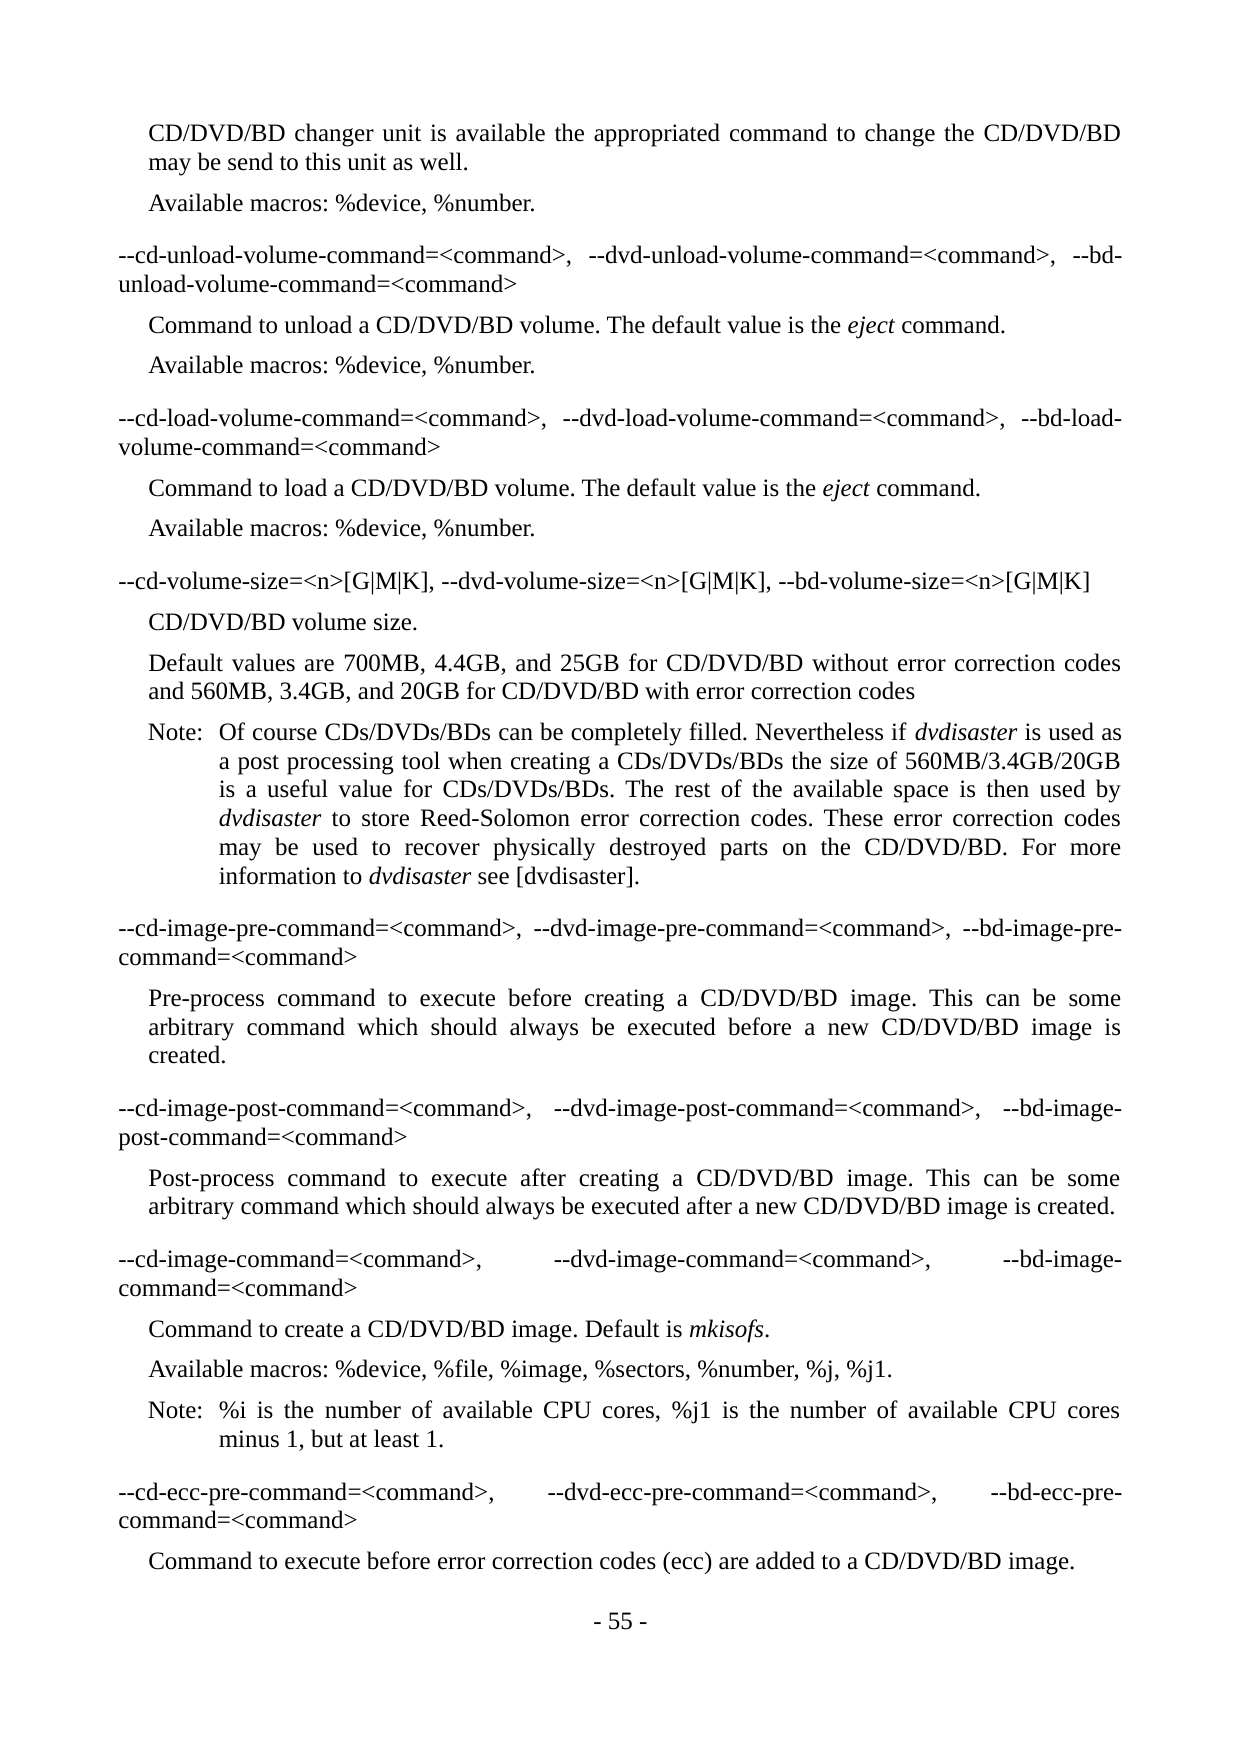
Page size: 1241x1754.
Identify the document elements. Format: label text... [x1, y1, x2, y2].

text Available macros: %device, %number. [148, 188, 1122, 216]
text Available macros: %device, %number. [148, 351, 1122, 379]
text Command to execute before error correction codes (ecc) are added to a CD/DVD/BD image. [148, 1546, 1122, 1575]
title --cd-image-pre-command=<command>, --dvd-image-pre-command=<command>, --bd-image-pre-command=<command> [118, 913, 1122, 971]
text CD/DVD/BD changer unit is available the appropriated command to change the CD/DVD/BD may be send to this unit as well. [148, 118, 1122, 176]
title --cd-load-volume-command=<command>, --dvd-load-volume-command=<command>, --bd-load-volume-command=<command> [118, 403, 1122, 461]
text CD/DVD/BD volume size. [148, 607, 1122, 636]
text Command to unload a CD/DVD/BD volume. The default value is the eject command. [148, 310, 1122, 338]
text Default values are 700MB, 4.4GB, and 25GB for CD/DVD/BD without error correction codes and 560MB, 3.4GB, and 20GB for CD/DVD/BD with error correction codes [148, 648, 1122, 705]
text Available macros: %device, %number. [148, 513, 1122, 542]
text Command to load a CD/DVD/BD volume. The default value is the eject command. [148, 473, 1122, 501]
text Available macros: %device, %file, %image, %sectors, %number, %j, %j1. [148, 1354, 1122, 1383]
title --cd-ecc-pre-command=<command>, --dvd-ecc-pre-command=<command>, --bd-ecc-pre-command=<command> [118, 1477, 1122, 1534]
title --cd-image-post-command=<command>, --dvd-image-post-command=<command>, --bd-image-post-command=<command> [118, 1093, 1122, 1151]
title --cd-image-command=<command>, --dvd-image-command=<command>, --bd-image-command=<command> [118, 1244, 1122, 1302]
title --cd-volume-size=<n>[G|M|K], --dvd-volume-size=<n>[G|M|K], --bd-volume-size=<n>[G|M|K] [118, 566, 1122, 595]
text Note: Of course CDs/DVDs/BDs can be completely filled. Nevertheless if dvdisaster is used as a post processing tool when creating a CDs/DVDs/BDs the size of 560MB/3.4GB/20GB is a useful value for CDs/DVDs/BDs. The rest of the available space is then used by dvdisaster to store Reed-Solomon error correction codes. These error correction codes may be used to recover physically destroyed parts on the CD/DVD/BD. For more information to dvdisaster see [dvdisaster]. [148, 717, 1122, 889]
text Command to create a CD/DVD/BD image. Default is mkisofs. [148, 1314, 1122, 1342]
title --cd-unload-volume-command=<command>, --dvd-unload-volume-command=<command>, --bd-unload-volume-command=<command> [118, 240, 1122, 298]
text Note: %i is the number of available CPU cores, %j1 is the number of available CPU cores minus 1, but at least 1. [148, 1395, 1122, 1453]
text Pre-process command to execute before creating a CD/DVD/BD image. This can be some arbitrary command which should always be executed before a new CD/DVD/BD image is created. [148, 983, 1122, 1069]
text Post-process command to execute after creating a CD/DVD/BD image. This can be some arbitrary command which should always be executed after a new CD/DVD/BD image is created. [148, 1163, 1122, 1220]
